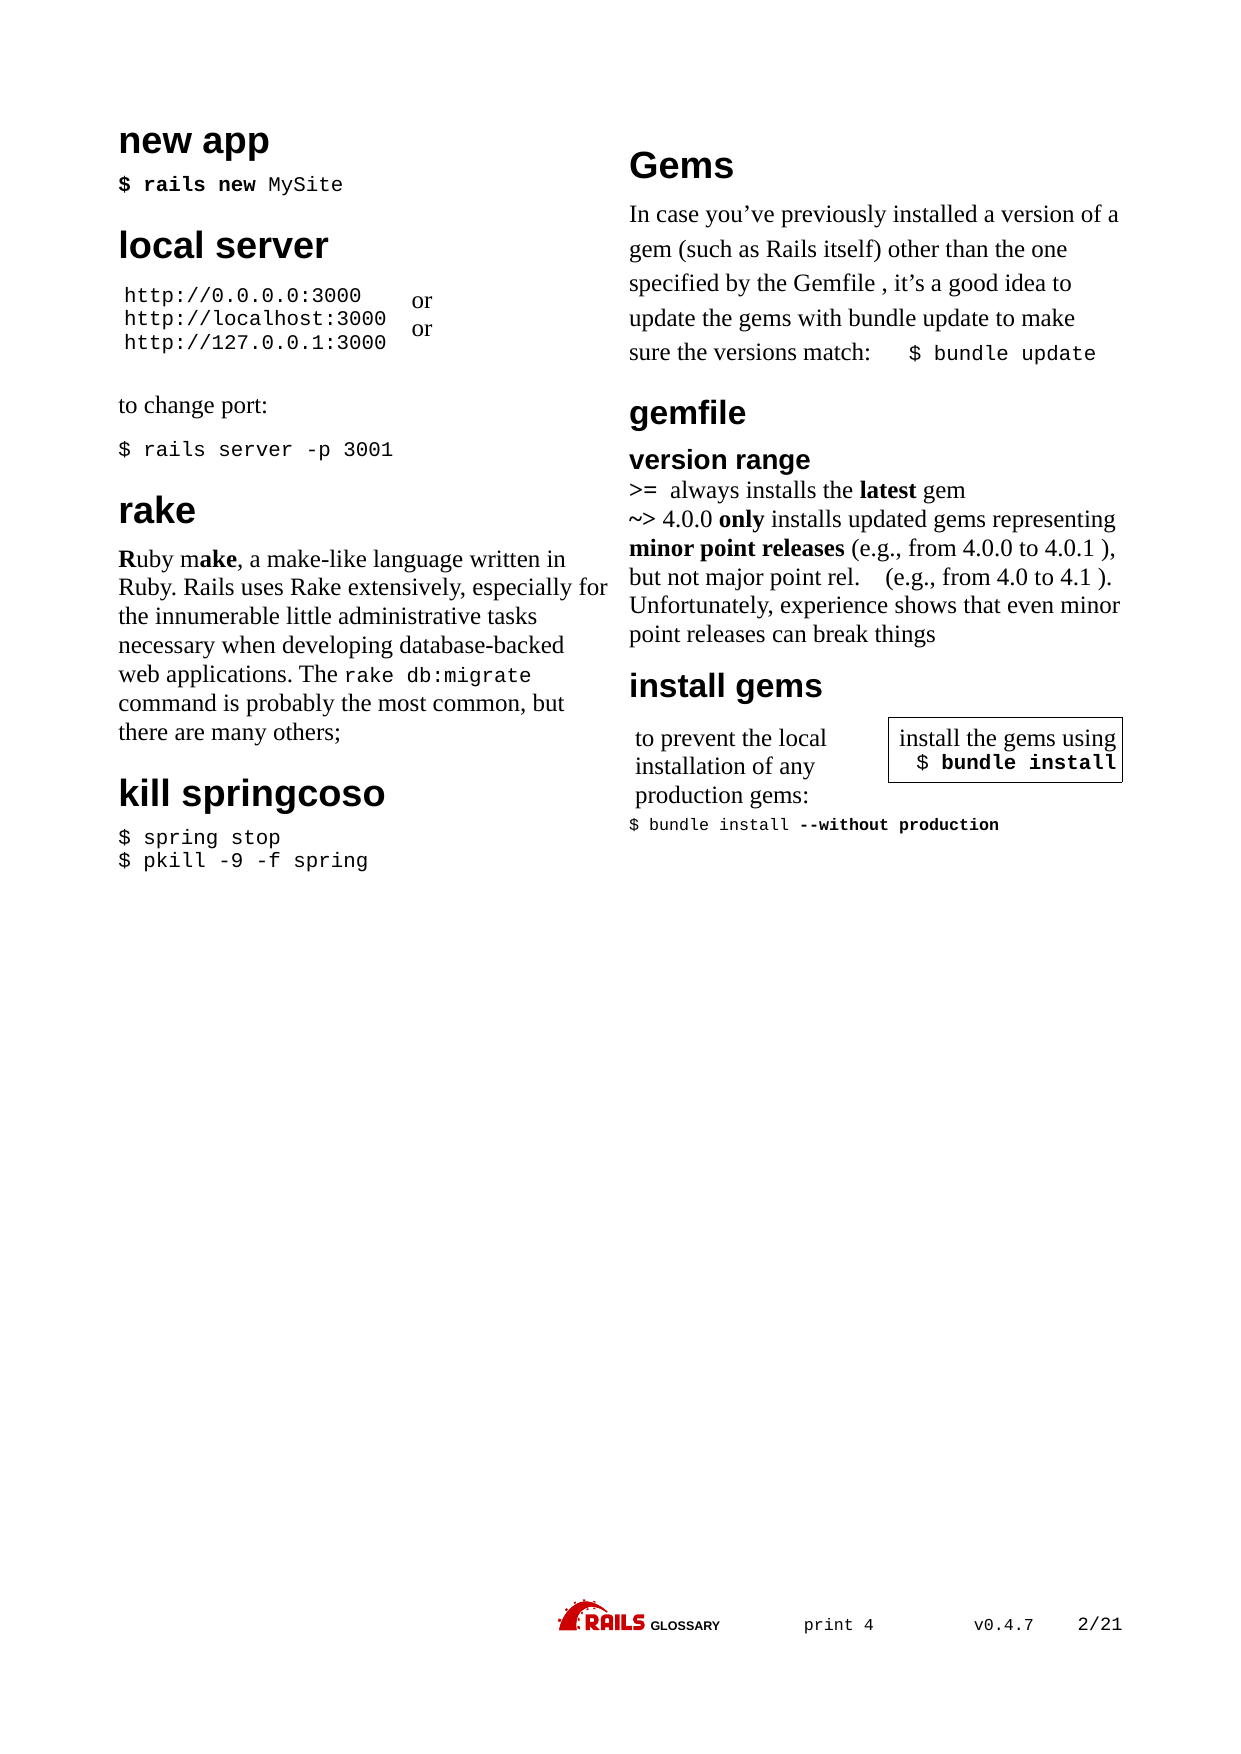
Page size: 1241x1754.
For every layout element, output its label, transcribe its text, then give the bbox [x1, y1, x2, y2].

subtitle gemfile [629, 393, 1122, 432]
table_header to prevent the local installation of any production gems: [629, 717, 888, 817]
subtitle rake [118, 487, 611, 531]
table_header install the gems using $ bundle install [889, 718, 1122, 782]
subtitle new app [118, 118, 611, 162]
text >= always installs the latest gem [629, 476, 1122, 504]
text to change port: [118, 390, 611, 418]
text Ruby make, a make-like language written in Ruby. Rails uses Rake extensively, especially for the innumerable little administrative tasks necessary when developing database-backed web applications. The rake db:migrate command is probably the most common, but there are many others; [118, 544, 611, 746]
subtitle local server [118, 223, 611, 267]
subtitle kill springcoso [118, 771, 611, 814]
subtitle Gems [629, 143, 1122, 187]
text $ bundle install --without production [629, 817, 1122, 836]
text In case you’ve previously installed a version of a gem (such as Rails itself) other than the one specified by the Gemfile , it’s a good idea to update the gems with bundle update to make sure the versions match: $ bundle update [629, 199, 1122, 367]
text $ rails server -p 3001 [118, 439, 611, 462]
subtitle install gems [629, 666, 1122, 704]
table_header or or [406, 279, 611, 361]
table_header http://0.0.0.0:3000 http://localhost:3000 http://127.0.0.1:3000 [118, 279, 406, 361]
text $ spring stop [118, 827, 611, 851]
table_cell [889, 783, 1122, 817]
text $ pkill -9 -f spring [118, 851, 611, 874]
text ~> 4.0.0 only installs updated gems representing minor point releases (e.g., from 4.0.0 to 4.0.1 ), but not major point rel. (e.g., from 4.0 to 4.1 ). Unfortunately, experience shows that even minor point releases can break things [629, 504, 1122, 648]
subtitle version range [629, 444, 1122, 476]
text $ rails new MySite [118, 174, 611, 198]
